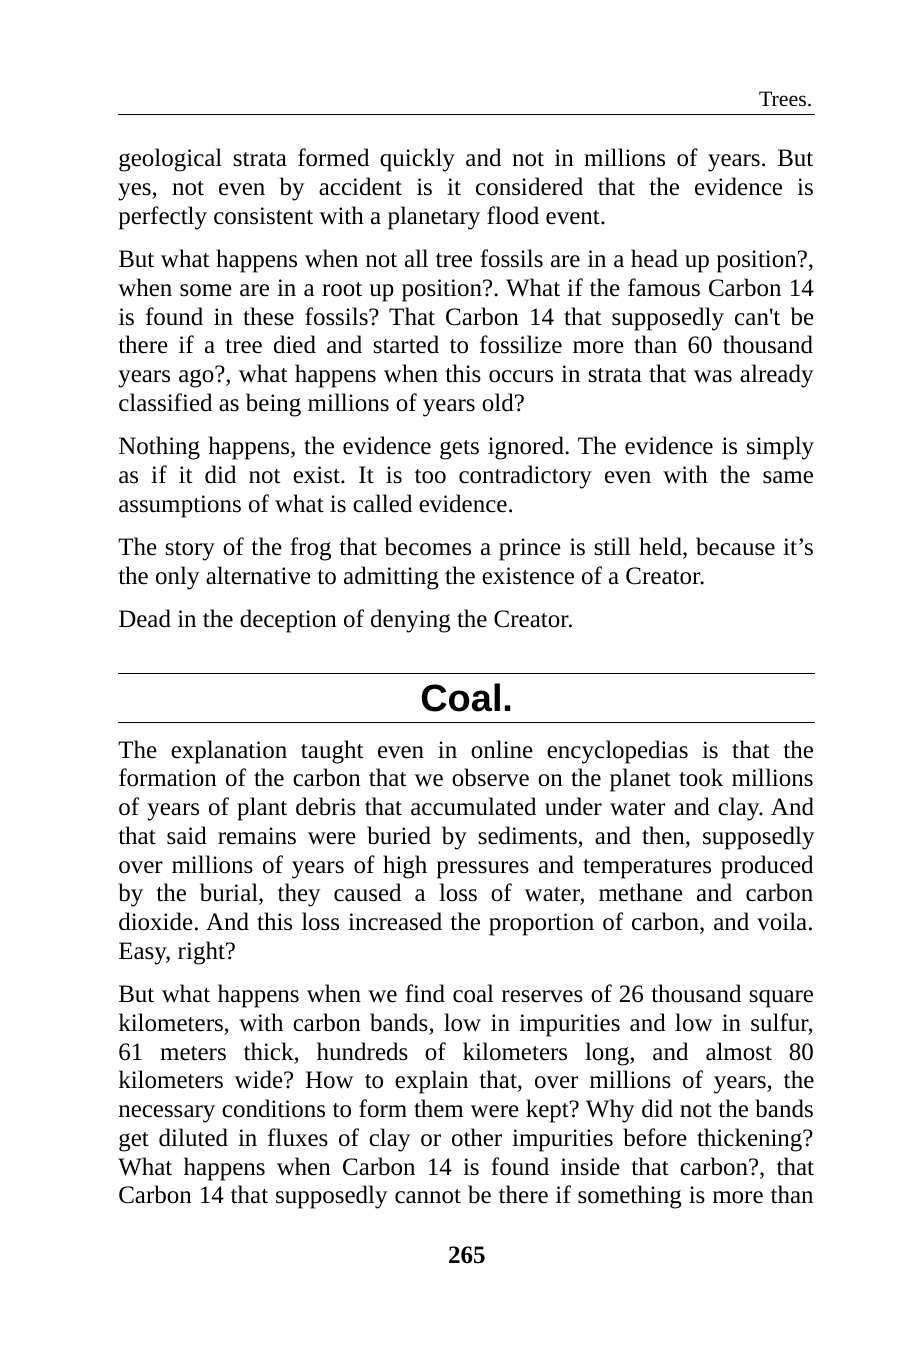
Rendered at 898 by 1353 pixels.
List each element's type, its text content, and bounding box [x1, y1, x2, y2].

text But what happens when we find coal reserves of 26 thousand square kilometers, with carbon bands, low in impurities and low in sulfur, 61 meters thick, hundreds of kilometers long, and almost 80 kilometers wide? How to explain that, over millions of years, the necessary conditions to form them were kept? Why did not the bands get diluted in fluxes of clay or other impurities before thickening? What happens when Carbon 14 is found inside that carbon?, that Carbon 14 that supposedly cannot be there if something is more than [118, 979, 815, 1209]
text The explanation taught even in online encyclopedias is that the formation of the carbon that we observe on the planet took millions of years of plant debris that accumulated under water and clay. And that said remains were buried by sediments, and then, supposedly over millions of years of high pressures and temperatures produced by the burial, they caused a loss of water, methane and carbon dioxide. And this loss increased the proportion of carbon, and voila. Easy, right? [118, 735, 815, 965]
text The story of the frog that becomes a prince is still held, because it’s the only alternative to admitting the existence of a Creator. [118, 532, 815, 589]
subtitle Coal. [118, 674, 815, 722]
text geological strata formed quickly and not in millions of years. But yes, not even by accident is it considered that the evidence is perfectly consistent with a planetary flood event. [118, 143, 815, 229]
text Nothing happens, the evidence gets ignored. The evidence is simply as if it did not exist. It is too contradictory even with the same assumptions of what is called evidence. [118, 431, 815, 517]
text But what happens when not all tree fossils are in a head up position?, when some are in a root up position?. What if the famous Carbon 14 is found in these fossils? That Carbon 14 that supposedly can't be there if a tree died and started to fossilize more than 60 thousand years ago?, what happens when this occurs in strata that was already classified as being millions of years old? [118, 244, 815, 417]
text Dead in the deception of denying the Creator. [118, 604, 815, 633]
